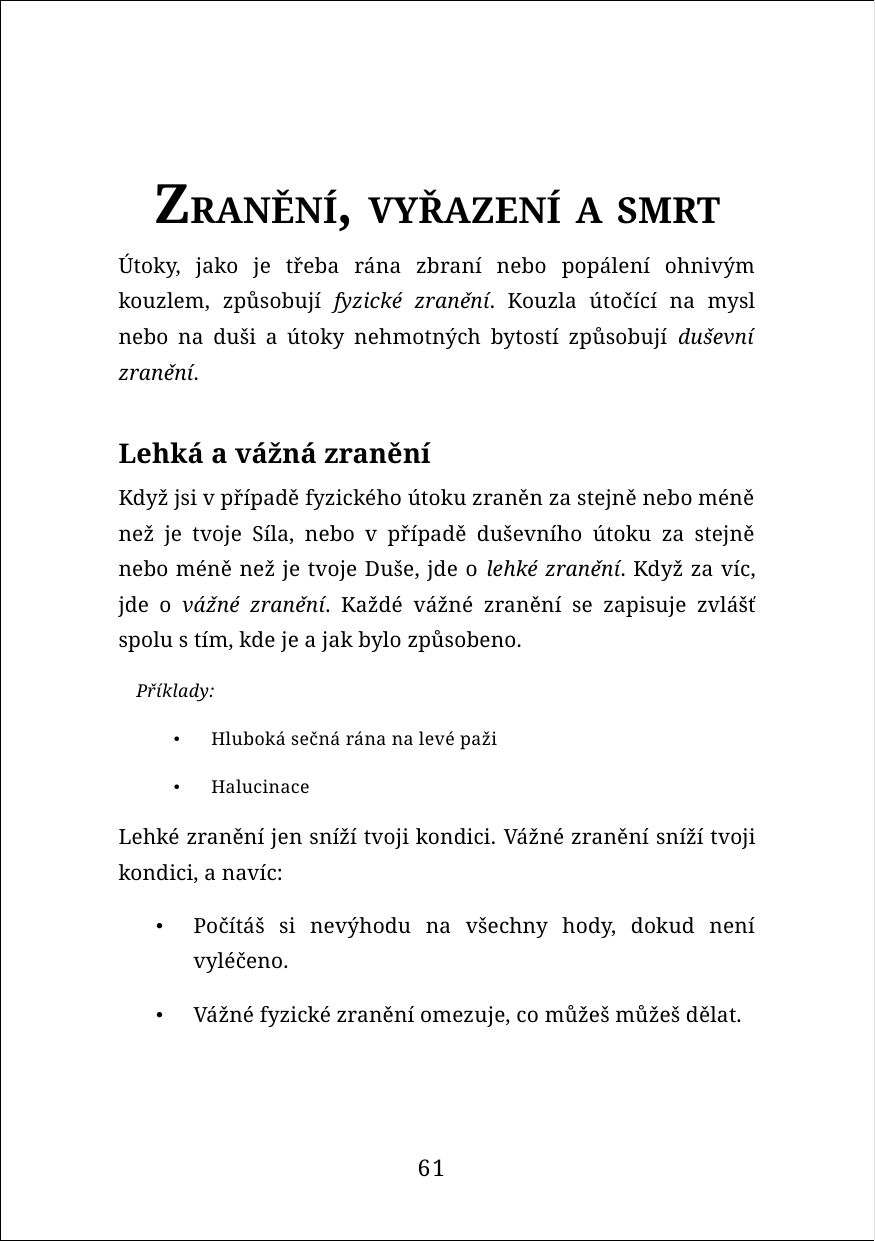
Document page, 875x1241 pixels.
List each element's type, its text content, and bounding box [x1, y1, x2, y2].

list Počítáš si nevýhodu na všechny hody, dokud není vyléčeno. [156, 911, 756, 975]
list Hluboká sečná rána na levé paži [173, 726, 756, 751]
list Halucinace [173, 774, 756, 798]
subtitle Lehká a vážná zranění [118, 434, 756, 471]
list Vážné fyzické zranění omezuje, co můžeš můžeš dělat. [156, 1000, 756, 1028]
subtitle Zranění, vyřazení a smrt [118, 166, 756, 239]
text Když jsi v případě fyzického útoku zraněn za stejně nebo méně než je tvoje Síla, nebo v případě duševního útoku za stejně nebo méně než je tvoje Duše, jde o lehké zranění. Když za víc, jde o vážné zranění. Každé vážné zranění se zapisuje zvlášť spolu s tím, kde je a jak bylo způsobeno. [118, 483, 756, 654]
text Útoky, jako je třeba rána zbraní nebo popálení ohnivým kouzlem, způsobují fyzické zranění. Kouzla útočící na mysl nebo na duši a útoky nehmotných bytostí způsobují duševní zranění. [118, 251, 756, 386]
text Lehké zranění jen sníží tvoji kondici. Vážné zranění sníží tvoji kondici, a navíc: [118, 822, 756, 886]
text Příklady: [136, 678, 756, 703]
